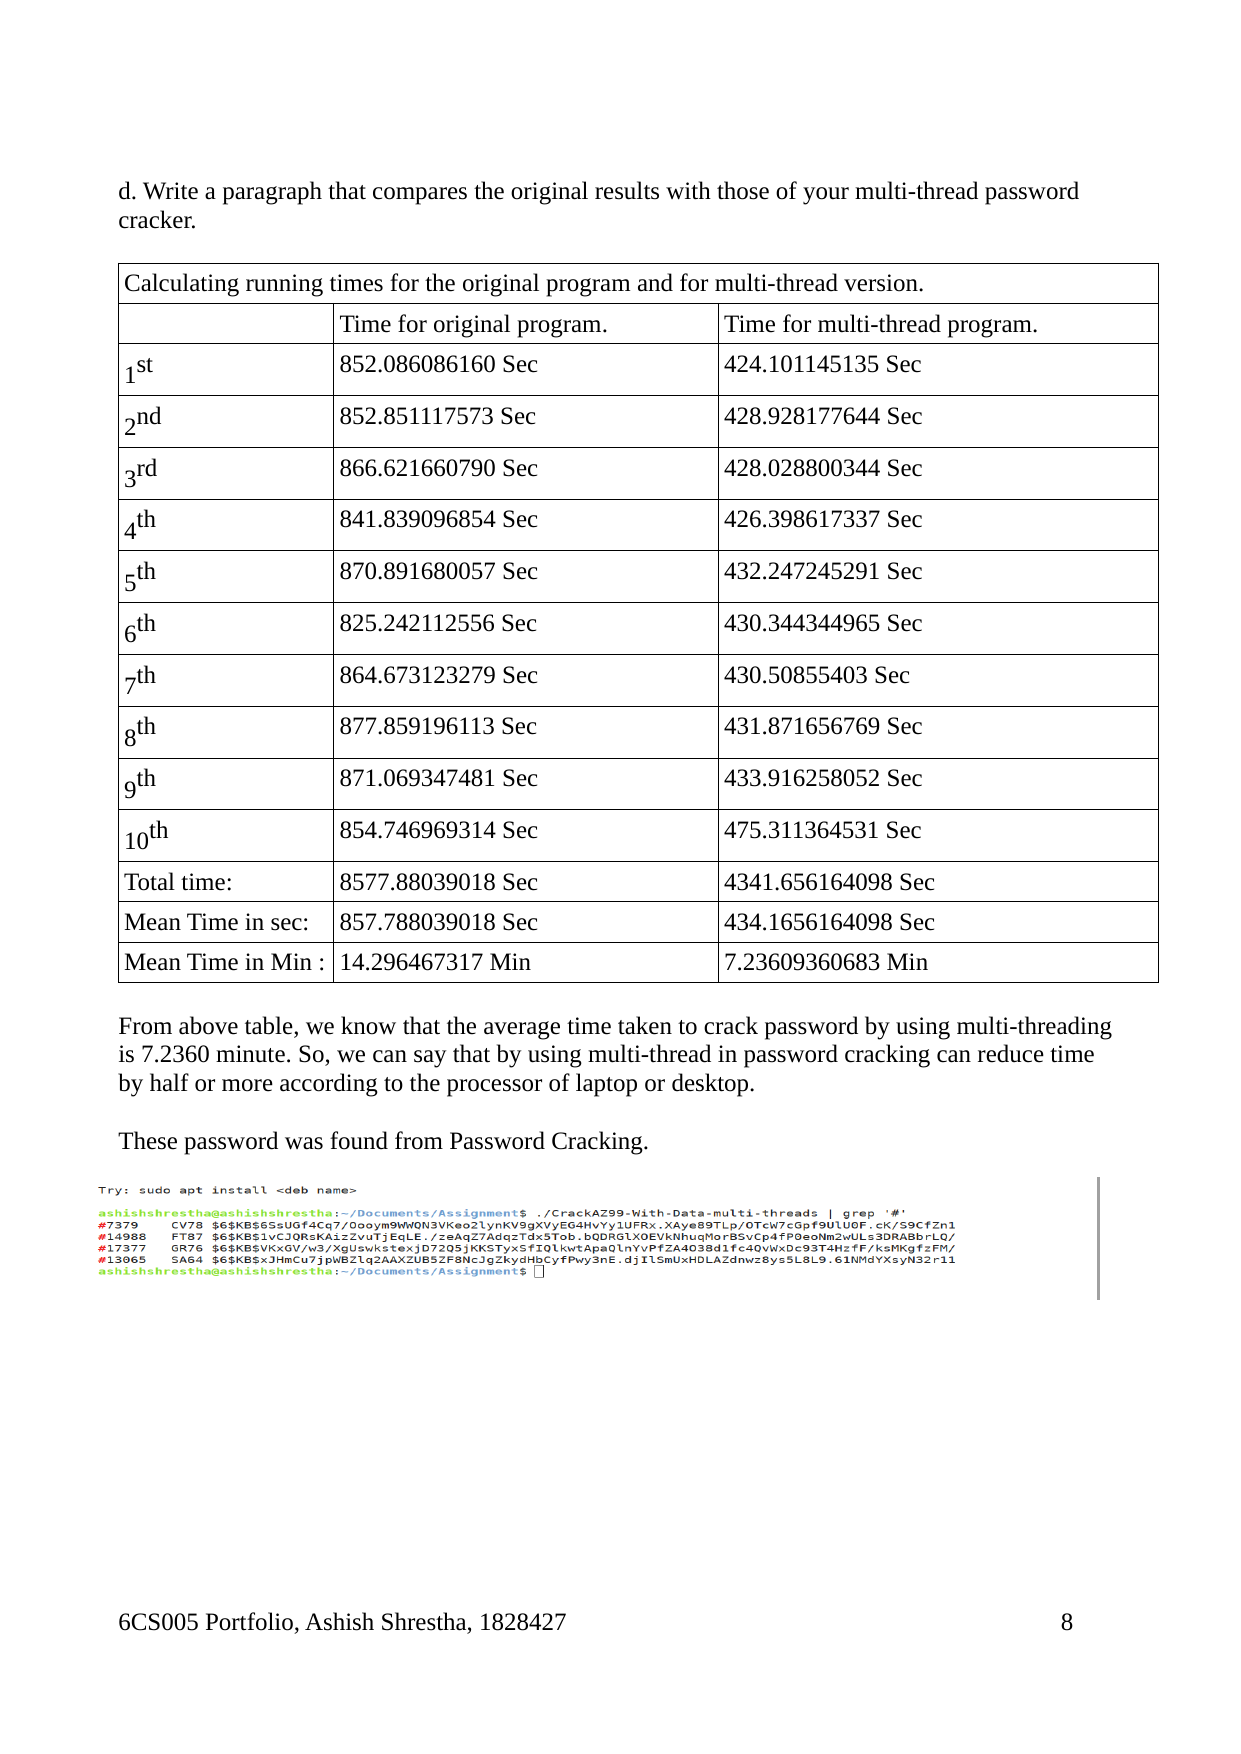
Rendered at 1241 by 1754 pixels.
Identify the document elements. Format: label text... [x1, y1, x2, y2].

table_cell 7.23609360683 Min [719, 943, 1158, 982]
table_cell 5th [119, 551, 333, 602]
picture [97, 1177, 1102, 1300]
table_cell 3rd [119, 448, 333, 498]
table_cell 852.086086160 Sec [334, 344, 718, 395]
table_cell Total time: [119, 862, 333, 901]
table_cell 854.746969314 Sec [334, 810, 718, 861]
table_cell 877.859196113 Sec [334, 707, 718, 757]
table_cell 434.1656164098 Sec [719, 902, 1158, 942]
table_cell Mean Time in Min : [119, 943, 333, 982]
table_cell Time for multi-thread program. [719, 304, 1158, 343]
table_cell 10th [119, 810, 333, 861]
table_cell 4th [119, 500, 333, 550]
table_cell 424.101145135 Sec [719, 344, 1158, 395]
table_cell 8577.88039018 Sec [334, 862, 718, 901]
table_cell 8th [119, 707, 333, 757]
table_cell 430.344344965 Sec [719, 603, 1158, 654]
text From above table, we know that the average time taken to crack password by using multi-threading is 7.2360 minute. So, we can say that by using multi-thread in password cracking can reduce time by half or more according to the processor of laptop or desktop. [118, 1011, 1122, 1097]
table_cell Mean Time in sec: [119, 902, 333, 942]
text These password was found from Password Cracking. [118, 1126, 1122, 1154]
table_cell 870.891680057 Sec [334, 551, 718, 602]
table_cell Time for original program. [334, 304, 718, 343]
table_cell 864.673123279 Sec [334, 655, 718, 706]
text d. Write a paragraph that compares the original results with those of your multi-thread password cracker. [118, 176, 1122, 234]
table_cell 841.839096854 Sec [334, 500, 718, 550]
table_cell 871.069347481 Sec [334, 759, 718, 809]
table_cell 14.296467317 Min [334, 943, 718, 982]
table_cell [119, 304, 333, 343]
table_cell 2nd [119, 396, 333, 447]
table_cell 7th [119, 655, 333, 706]
table_cell 430.50855403 Sec [719, 655, 1158, 706]
table_cell 825.242112556 Sec [334, 603, 718, 654]
table_cell 866.621660790 Sec [334, 448, 718, 498]
table_cell 9th [119, 759, 333, 809]
table_cell 1st [119, 344, 333, 395]
table_cell 426.398617337 Sec [719, 500, 1158, 550]
table_cell 428.028800344 Sec [719, 448, 1158, 498]
table_cell 4341.656164098 Sec [719, 862, 1158, 901]
table_header Calculating running times for the original program and for multi-thread version. [119, 264, 1158, 303]
table_cell 432.247245291 Sec [719, 551, 1158, 602]
table_cell 433.916258052 Sec [719, 759, 1158, 809]
table_cell 6th [119, 603, 333, 654]
table_cell 475.311364531 Sec [719, 810, 1158, 861]
table_cell 852.851117573 Sec [334, 396, 718, 447]
table_cell 431.871656769 Sec [719, 707, 1158, 757]
table_cell 428.928177644 Sec [719, 396, 1158, 447]
table_cell 857.788039018 Sec [334, 902, 718, 942]
